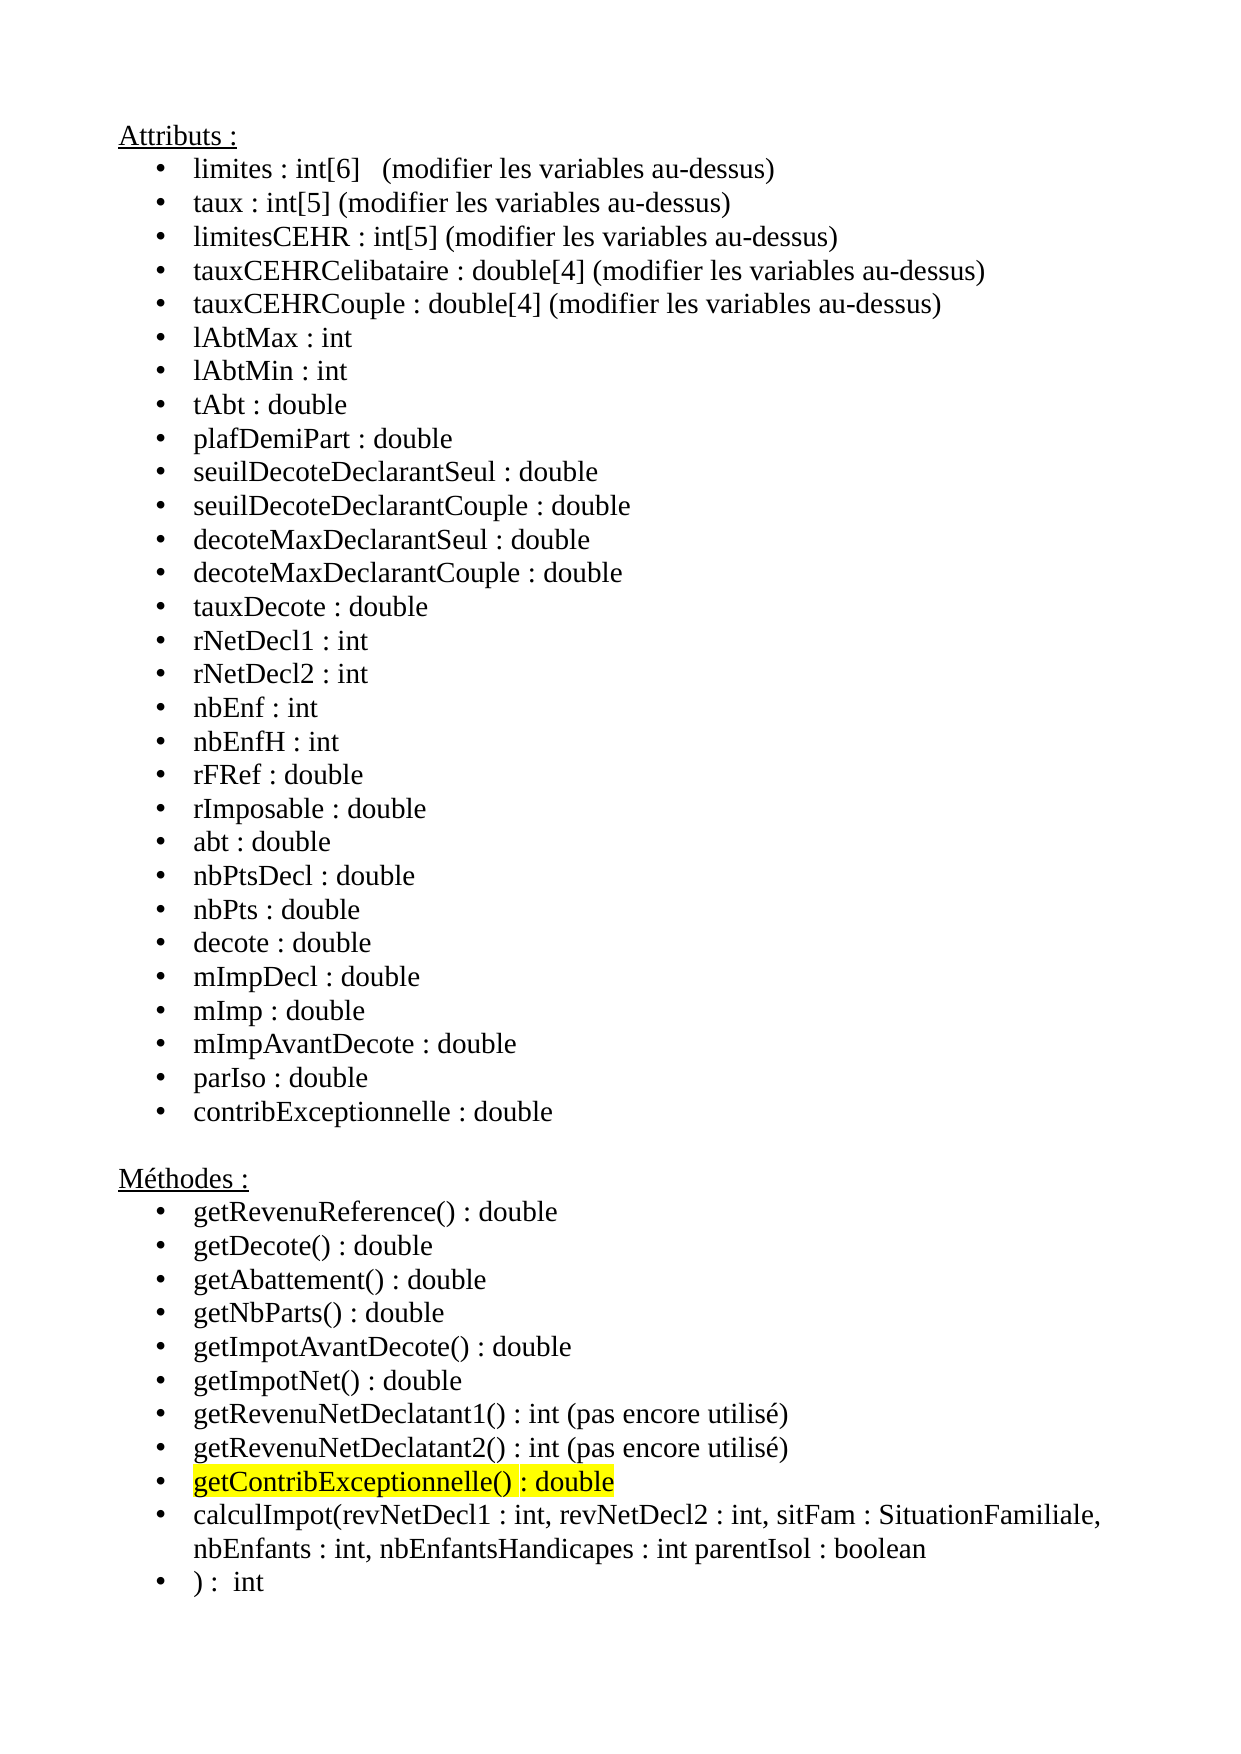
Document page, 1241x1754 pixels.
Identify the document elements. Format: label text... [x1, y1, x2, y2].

list nbEnfH : int [156, 724, 1122, 757]
list contribExceptionnelle : double [156, 1094, 1122, 1127]
text Attributs : [118, 118, 1122, 152]
list limites : int[6] (modifier les variables au-dessus) [156, 152, 1122, 185]
list seuilDecoteDeclarantSeul : double [156, 454, 1122, 488]
list mImpDecl : double [156, 959, 1122, 993]
list tauxDecote : double [156, 589, 1122, 623]
list getContribExceptionnelle() : double [156, 1464, 1122, 1497]
list getImpotNet() : double [156, 1363, 1122, 1396]
list decote : double [156, 926, 1122, 959]
list nbPts : double [156, 892, 1122, 926]
text Méthodes : [118, 1161, 1122, 1194]
list getImpotAvantDecote() : double [156, 1329, 1122, 1363]
list nbPtsDecl : double [156, 858, 1122, 892]
list ) : int [156, 1564, 1122, 1598]
list rImposable : double [156, 791, 1122, 824]
list plafDemiPart : double [156, 421, 1122, 454]
list getRevenuNetDeclatant1() : int (pas encore utilisé) [156, 1396, 1122, 1430]
list mImp : double [156, 993, 1122, 1026]
list decoteMaxDeclarantSeul : double [156, 522, 1122, 555]
list tauxCEHRCelibataire : double[4] (modifier les variables au-dessus) [156, 253, 1122, 286]
list rNetDecl2 : int [156, 656, 1122, 690]
list getRevenuNetDeclatant2() : int (pas encore utilisé) [156, 1430, 1122, 1464]
list mImpAvantDecote : double [156, 1026, 1122, 1060]
list tAbt : double [156, 387, 1122, 421]
list getDecote() : double [156, 1228, 1122, 1262]
list decoteMaxDeclarantCouple : double [156, 555, 1122, 589]
list rNetDecl1 : int [156, 623, 1122, 656]
list limitesCEHR : int[5] (modifier les variables au-dessus) [156, 219, 1122, 253]
list taux : int[5] (modifier les variables au-dessus) [156, 185, 1122, 219]
list getNbParts() : double [156, 1295, 1122, 1329]
list tauxCEHRCouple : double[4] (modifier les variables au-dessus) [156, 286, 1122, 320]
list abt : double [156, 824, 1122, 858]
list lAbtMin : int [156, 353, 1122, 387]
list rFRef : double [156, 757, 1122, 791]
list nbEnf : int [156, 690, 1122, 724]
list seuilDecoteDeclarantCouple : double [156, 488, 1122, 522]
list getRevenuReference() : double [156, 1194, 1122, 1228]
list calculImpot(revNetDecl1 : int, revNetDecl2 : int, sitFam : SituationFamiliale, nbEnfants : int, nbEnfantsHandicapes : int parentIsol : boolean [156, 1497, 1122, 1564]
list getAbattement() : double [156, 1262, 1122, 1295]
list parIso : double [156, 1060, 1122, 1094]
list lAbtMax : int [156, 320, 1122, 353]
